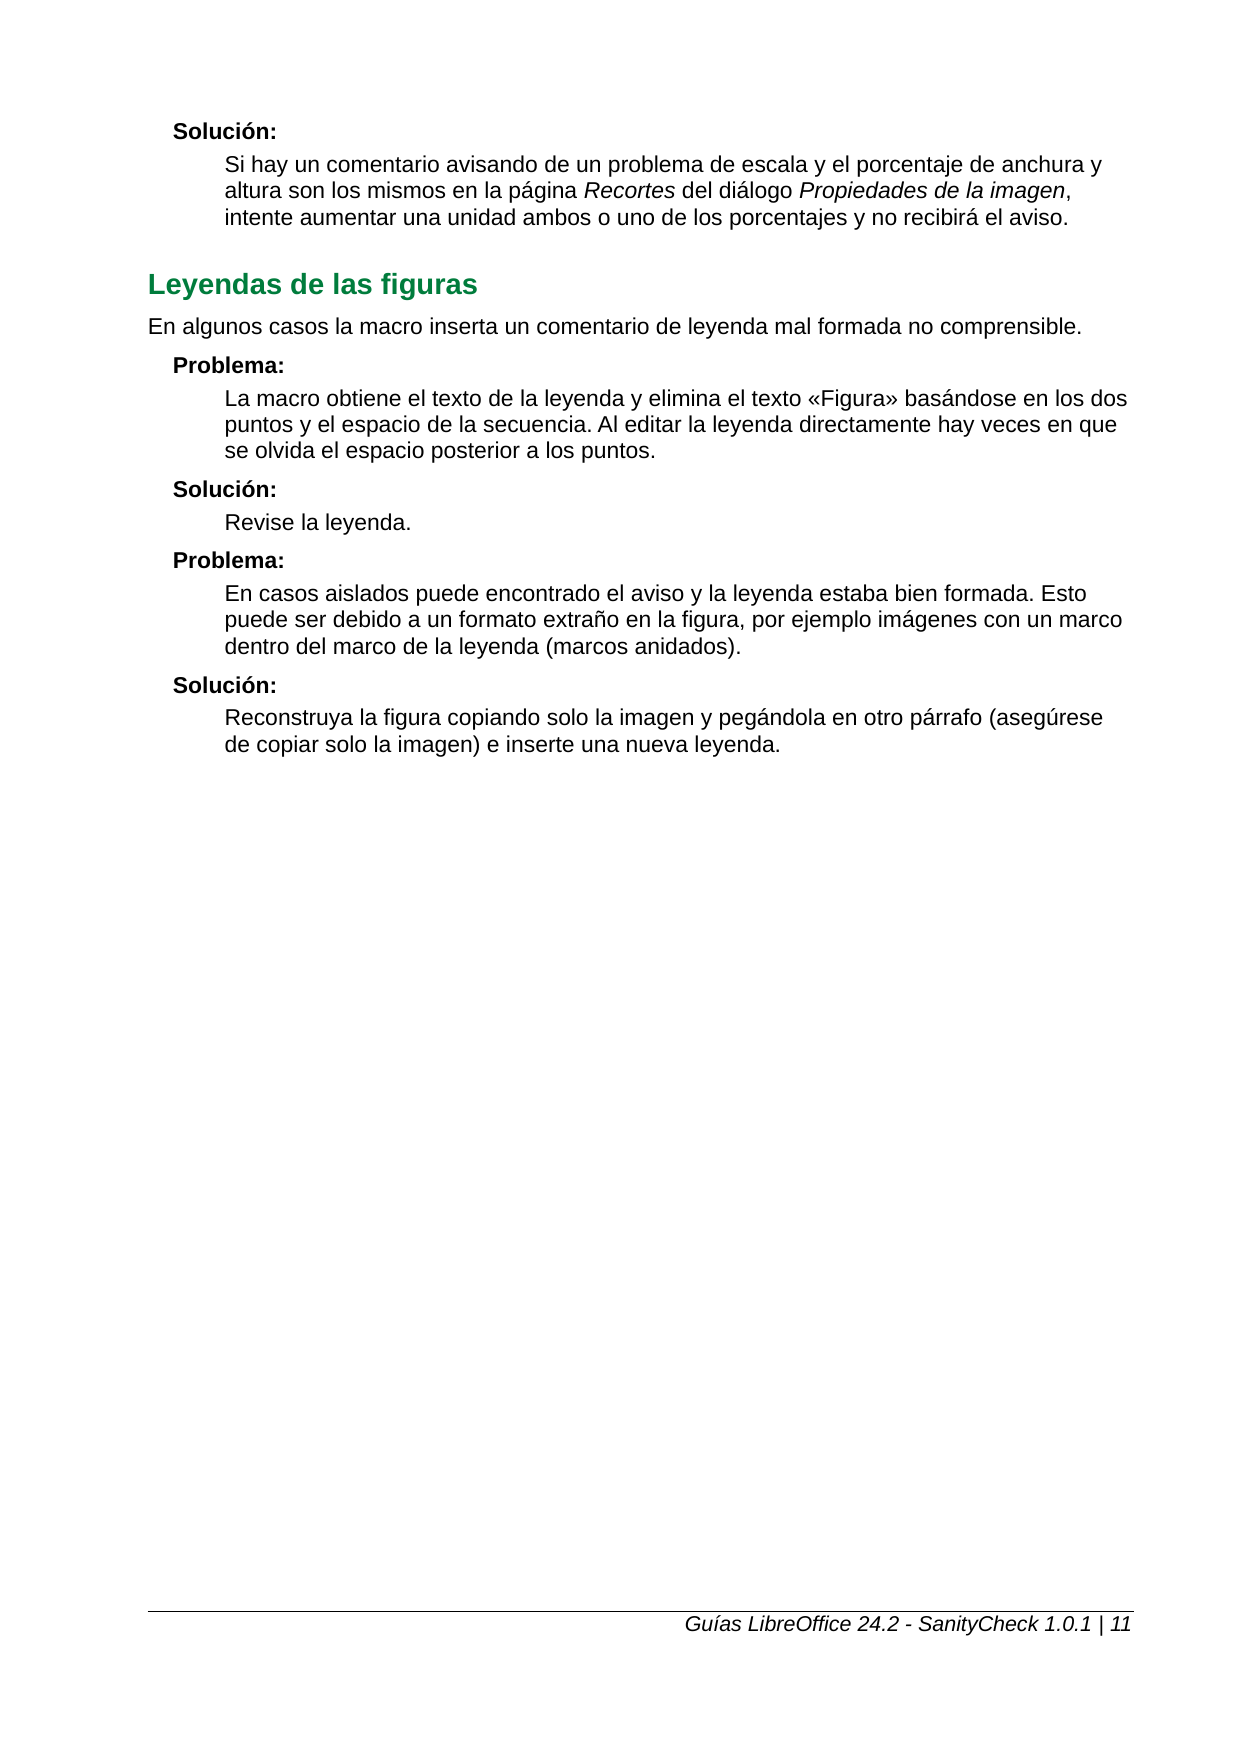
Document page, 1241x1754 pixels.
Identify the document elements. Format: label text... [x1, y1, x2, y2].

text En algunos casos la macro inserta un comentario de leyenda mal formada no comprensible. [148, 313, 1134, 339]
text Problema: [173, 547, 1134, 574]
text Solución: [173, 672, 1134, 698]
subtitle Leyendas de las figuras [148, 267, 1134, 301]
text Solución: [173, 118, 1134, 144]
text Problema: [173, 352, 1134, 378]
text Reconstruya la figura copiando solo la imagen y pegándola en otro párrafo (asegúrese de copiar solo la imagen) e inserte una nueva leyenda. [224, 704, 1134, 757]
text Solución: [173, 476, 1134, 502]
text La macro obtiene el texto de la leyenda y elimina el texto «Figura» basándose en los dos puntos y el espacio de la secuencia. Al editar la leyenda directamente hay veces en que se olvida el espacio posterior a los puntos. [224, 384, 1134, 463]
text Si hay un comentario avisando de un problema de escala y el porcentaje de anchura y altura son los mismos en la página Recortes del diálogo Propiedades de la imagen, intente aumentar una unidad ambos o uno de los porcentajes y no recibirá el aviso. [224, 151, 1134, 230]
text En casos aislados puede encontrado el aviso y la leyenda estaba bien formada. Esto puede ser debido a un formato extraño en la figura, por ejemplo imágenes con un marco dentro del marco de la leyenda (marcos anidados). [224, 580, 1134, 659]
text Revise la leyenda. [224, 509, 1134, 535]
